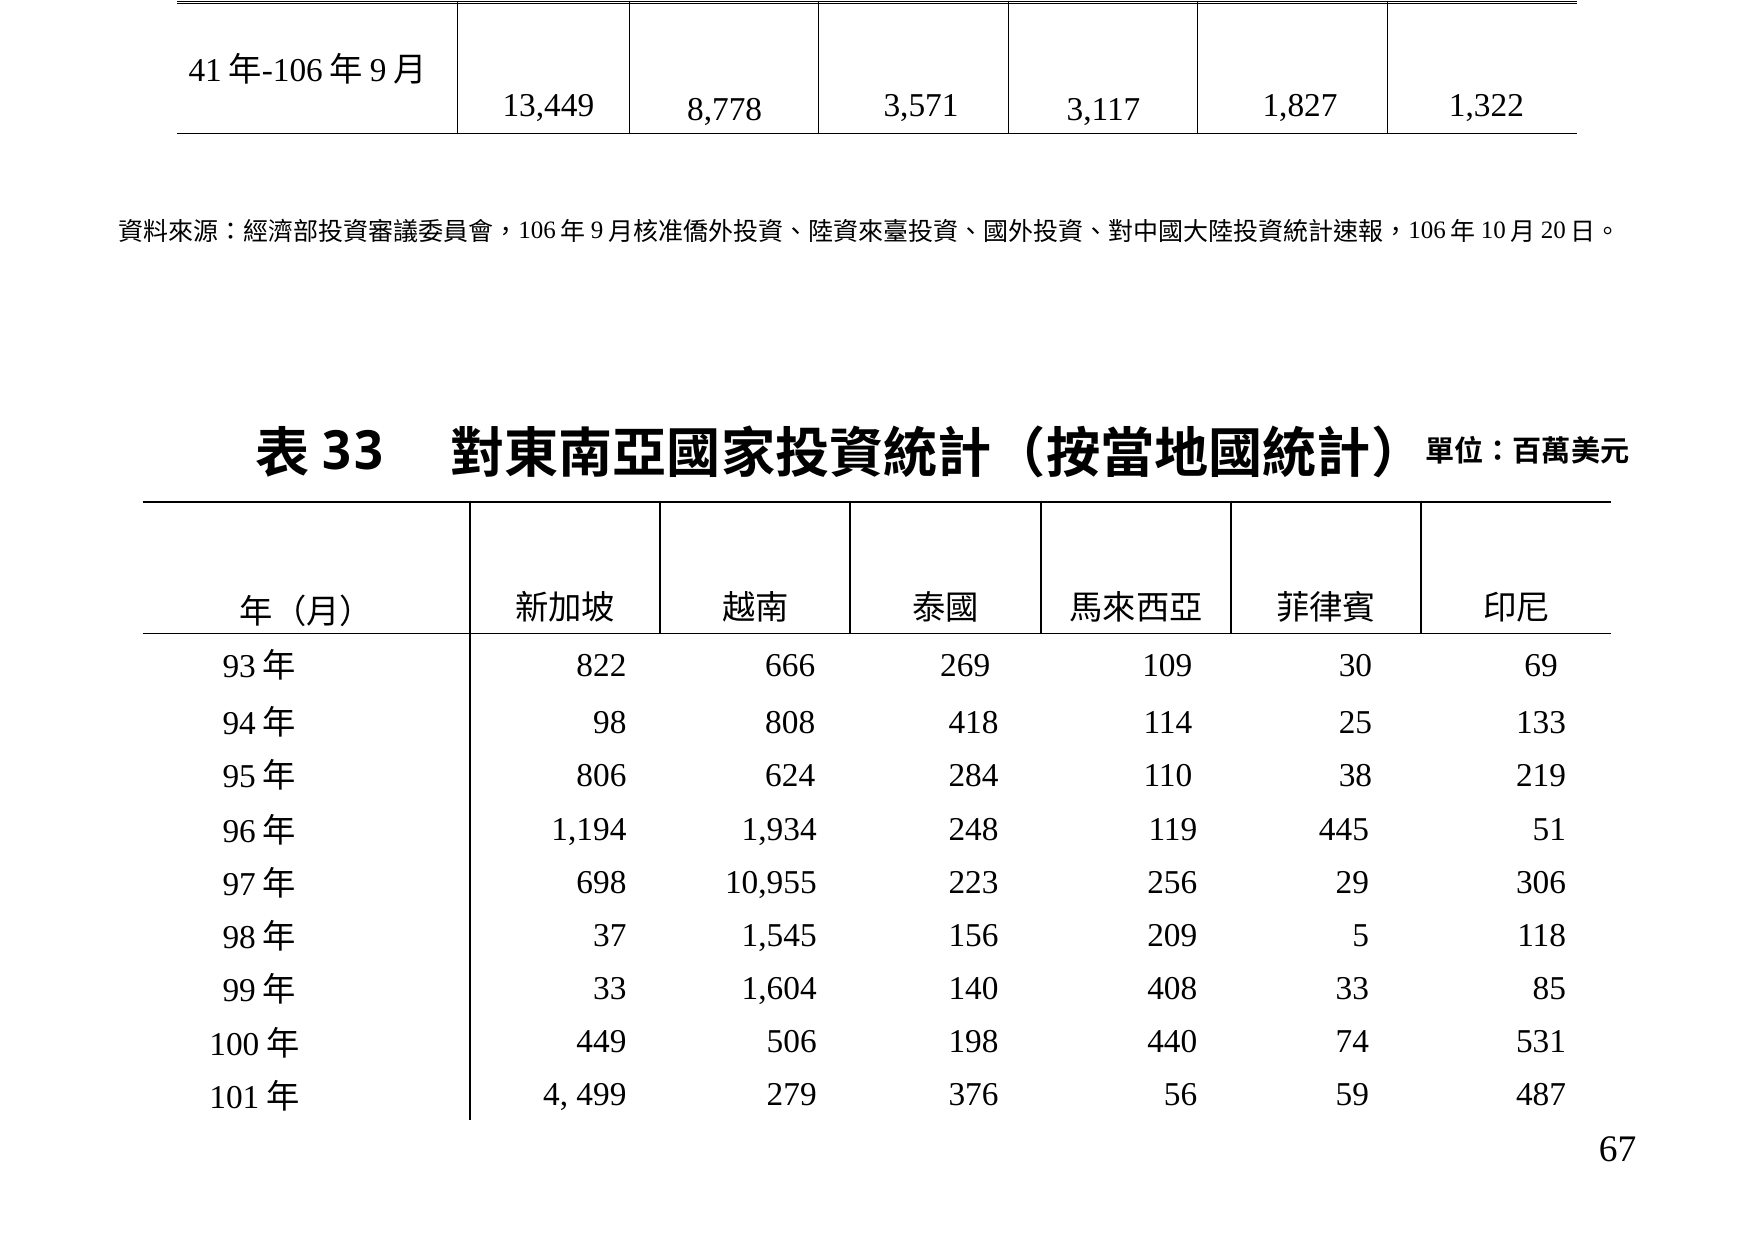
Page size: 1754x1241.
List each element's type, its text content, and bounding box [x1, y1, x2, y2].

table_header 馬來西亞 [1042, 503, 1230, 633]
table_cell 51 [1421, 801, 1611, 854]
table_header 新加坡 [471, 503, 659, 633]
table_cell 25 [1231, 695, 1421, 748]
table_cell 223 [850, 855, 1041, 908]
table_cell 1,194 [471, 801, 660, 854]
table_cell 41年-106年9月 [177, 4, 457, 133]
table_cell 531 [1421, 1014, 1611, 1067]
table_cell 445 [1231, 801, 1421, 854]
subtitle 表33 對東南亞國家投資統計（按當地國統計）單位：百萬美元 [118, 376, 1636, 501]
table_cell 408 [1041, 961, 1231, 1014]
table_cell 306 [1421, 855, 1611, 908]
table_cell 3,117 [1009, 4, 1197, 133]
table_cell 85 [1421, 961, 1611, 1014]
table_cell 38 [1231, 748, 1421, 801]
table_cell 1,604 [660, 961, 850, 1014]
table_cell 1,827 [1198, 4, 1387, 133]
table_cell 248 [850, 801, 1041, 854]
table_cell 284 [850, 748, 1041, 801]
table_cell 806 [471, 748, 660, 801]
table_cell 506 [660, 1014, 850, 1067]
table_header 越南 [661, 503, 849, 633]
table_cell 13,449 [458, 4, 629, 133]
table_cell 822 [471, 634, 660, 695]
table_header 菲律賓 [1232, 503, 1420, 633]
table_cell 119 [1041, 801, 1231, 854]
table_cell 4, 499 [471, 1067, 660, 1120]
table_cell 97年 [143, 855, 469, 908]
table_cell 1,545 [660, 908, 850, 961]
table_cell 59 [1231, 1067, 1421, 1120]
table_cell 698 [471, 855, 660, 908]
table_cell 109 [1041, 634, 1231, 695]
table_cell 110 [1041, 748, 1231, 801]
table_cell 74 [1231, 1014, 1421, 1067]
table_cell 140 [850, 961, 1041, 1014]
table_cell 440 [1041, 1014, 1231, 1067]
table_cell 449 [471, 1014, 660, 1067]
table_cell 114 [1041, 695, 1231, 748]
table_cell 99年 [143, 961, 469, 1014]
table_cell 98年 [143, 908, 469, 961]
table_header 泰國 [851, 503, 1040, 633]
table_cell 279 [660, 1067, 850, 1120]
table_cell 10,955 [660, 855, 850, 908]
table_cell 156 [850, 908, 1041, 961]
table_cell 56 [1041, 1067, 1231, 1120]
table_cell 101年 [143, 1067, 469, 1120]
table_cell 5 [1231, 908, 1421, 961]
table_cell 94年 [143, 695, 469, 748]
table_cell 100年 [143, 1014, 469, 1067]
table_cell 133 [1421, 695, 1611, 748]
table_cell 219 [1421, 748, 1611, 801]
table_cell 95年 [143, 748, 469, 801]
table_cell 29 [1231, 855, 1421, 908]
table_cell 256 [1041, 855, 1231, 908]
table_header 印尼 [1422, 503, 1611, 633]
table_cell 96年 [143, 801, 469, 854]
table_cell 37 [471, 908, 660, 961]
table_cell 198 [850, 1014, 1041, 1067]
text 資料來源：經濟部投資審議委員會，106年9月核准僑外投資、陸資來臺投資、國外投資、對中國大陸投資統計速報，106年10月20日。 [118, 188, 1683, 251]
table_cell 33 [471, 961, 660, 1014]
table_cell 98 [471, 695, 660, 748]
table_cell 30 [1231, 634, 1421, 695]
table_cell 3,571 [819, 4, 1008, 133]
table_cell 118 [1421, 908, 1611, 961]
table_cell 269 [850, 634, 1041, 695]
table_cell 93年 [143, 634, 469, 695]
table_cell 1,934 [660, 801, 850, 854]
table_cell 808 [660, 695, 850, 748]
table_cell 1,322 [1388, 4, 1577, 133]
table_header 年（月） [143, 503, 469, 633]
table_cell 8,778 [630, 4, 818, 133]
table_cell 418 [850, 695, 1041, 748]
table_cell 69 [1421, 634, 1611, 695]
table_cell 33 [1231, 961, 1421, 1014]
table_cell 487 [1421, 1067, 1611, 1120]
table_cell 624 [660, 748, 850, 801]
table_cell 666 [660, 634, 850, 695]
table_cell 376 [850, 1067, 1041, 1120]
table_cell 209 [1041, 908, 1231, 961]
